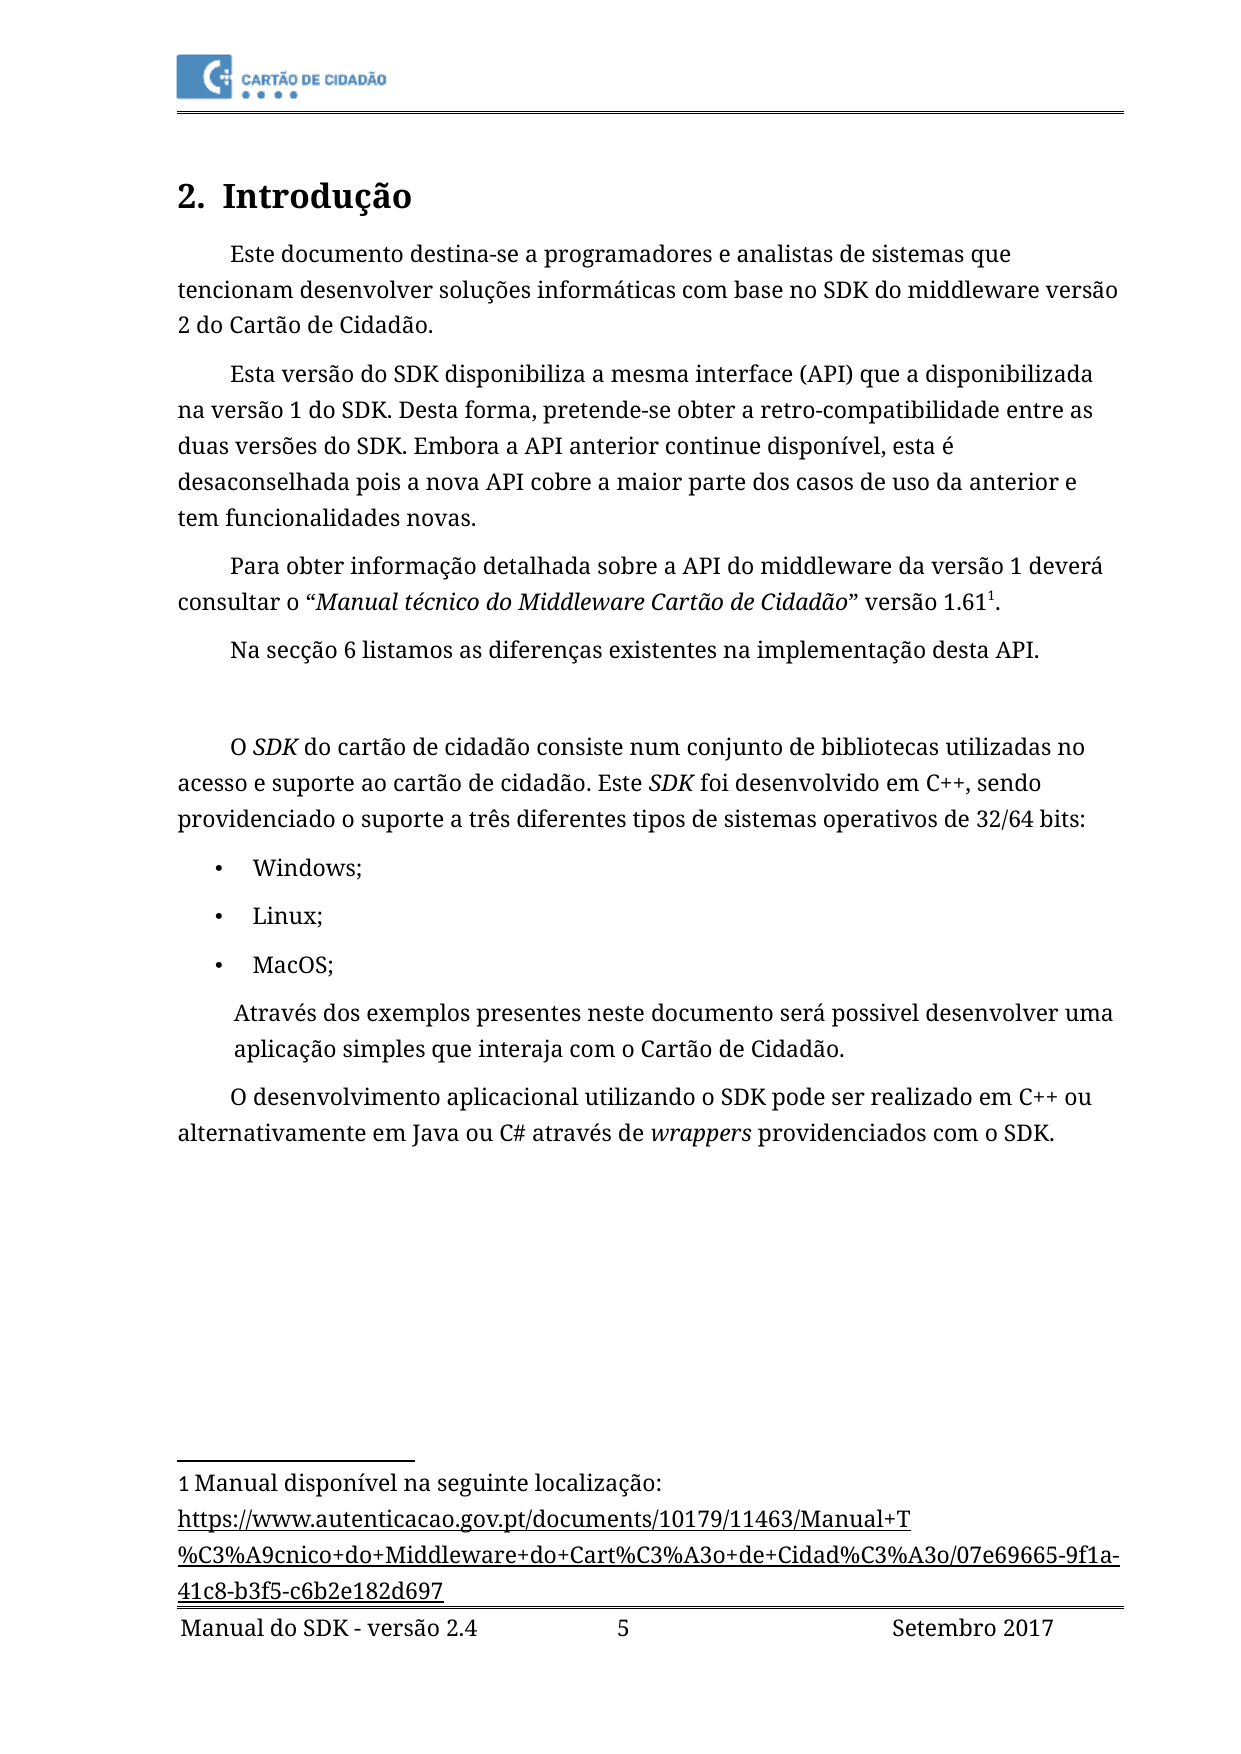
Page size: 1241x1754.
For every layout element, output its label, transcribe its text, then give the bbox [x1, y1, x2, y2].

subtitle Introdução [177, 173, 1124, 218]
text Na secção 6 listamos as diferenças existentes na implementação desta API. [177, 634, 1124, 666]
picture [174, 49, 428, 106]
list Através dos exemplos presentes neste documento será possivel desenvolver uma aplicação simples que interaja com o Cartão de Cidadão. [158, 997, 1124, 1064]
text Para obter informação detalhada sobre a API do middleware da versão 1 deverá consultar o “Manual técnico do Middleware Cartão de Cidadão” versão 1.61. [177, 550, 1124, 617]
list Linux; [215, 900, 1124, 931]
text Este documento destina-se a programadores e analistas de sistemas que tencionam desenvolver soluções informáticas com base no SDK do middleware versão 2 do Cartão de Cidadão. [177, 238, 1124, 341]
text Esta versão do SDK disponibiliza a mesma interface (API) que a disponibilizada na versão 1 do SDK. Desta forma, pretende-se obter a retro-compatibilidade entre as duas versões do SDK. Embora a API anterior continue disponível, esta é desaconselhada pois a nova API cobre a maior parte dos casos de uso da anterior e tem funcionalidades novas. [177, 358, 1124, 533]
text O SDK do cartão de cidadão consiste num conjunto de bibliotecas utilizadas no acesso e suporte ao cartão de cidadão. Este SDK foi desenvolvido em C++, sendo providenciado o suporte a três diferentes tipos de sistemas operativos de 32/64 bits: [177, 731, 1124, 834]
text O desenvolvimento aplicacional utilizando o SDK pode ser realizado em C++ ou alternativamente em Java ou C# através de wrappers providenciados com o SDK. [177, 1081, 1124, 1148]
list Windows; [215, 852, 1124, 883]
text Manual disponível na seguinte localização: https://www.autenticacao.gov.pt/documents/10179/11463/Manual+T%C3%A9cnico+do+Middleware+do+Cart%C3%A3o+de+Cidad%C3%A3o/07e69665-9f1a-41c8-b3f5-c6b2e182d697 [177, 1467, 1124, 1606]
list MacOS; [215, 948, 1124, 980]
